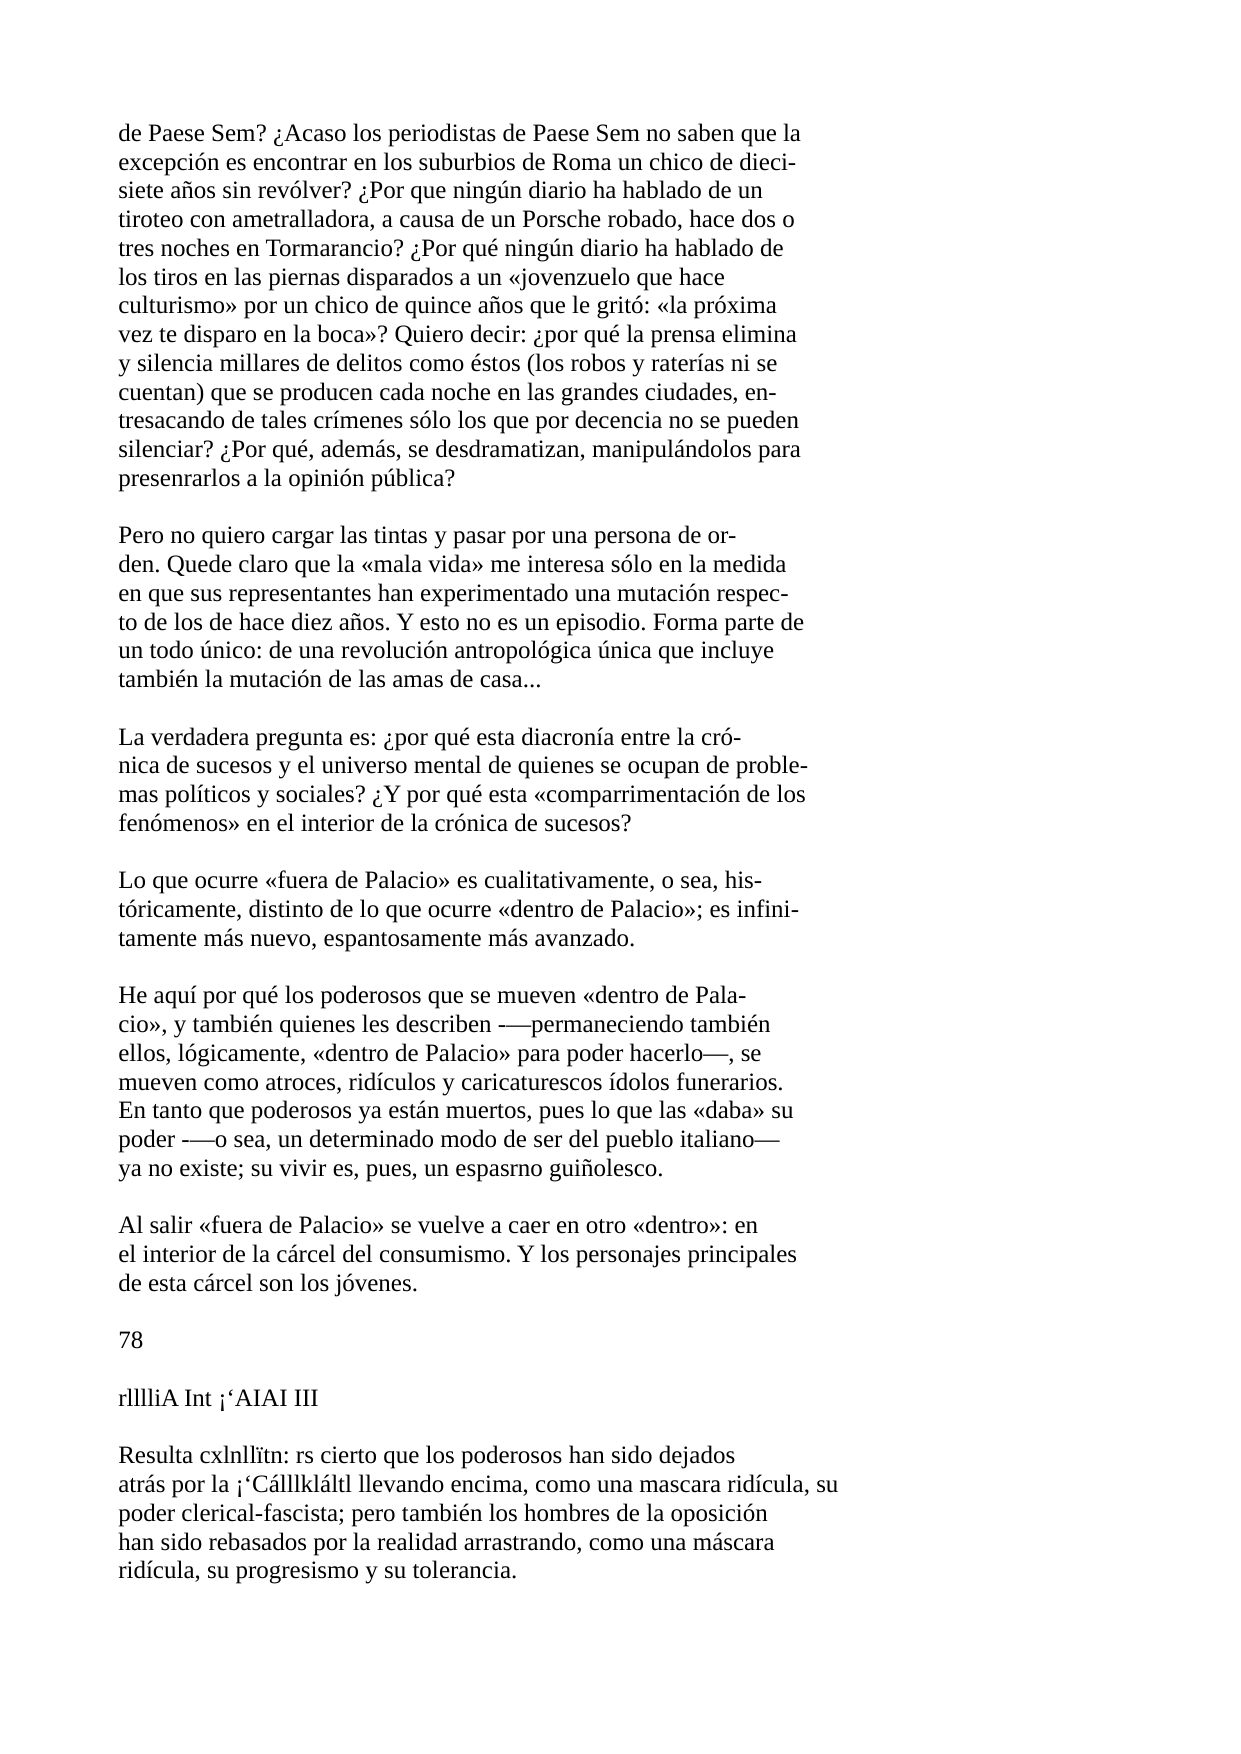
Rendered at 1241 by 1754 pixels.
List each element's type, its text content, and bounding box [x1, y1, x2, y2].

text tres noches en Tormarancio? ¿Por qué ningún diario ha hablado de [118, 233, 1122, 262]
text Lo que ocurre «fuera de Palacio» es cualitativamente, o sea, his- [118, 866, 1122, 894]
text cio», y también quienes les describen -—permaneciendo también [118, 1009, 1122, 1038]
text fenómenos» en el interior de la crónica de sucesos? [118, 808, 1122, 837]
text He aquí por qué los poderosos que se mueven «dentro de Pala- [118, 981, 1122, 1009]
text de esta cárcel son los jóvenes. [118, 1268, 1122, 1297]
text mas políticos y sociales? ¿Y por qué esta «comparrimentación de los [118, 779, 1122, 808]
text La verdadera pregunta es: ¿por qué esta diacronía entre la cró- [118, 722, 1122, 751]
text silenciar? ¿Por qué, además, se desdramatizan, manipulándolos para [118, 434, 1122, 463]
text un todo único: de una revolución antropológica única que incluye [118, 636, 1122, 664]
text tiroteo con ametralladora, a causa de un Porsche robado, hace dos o [118, 204, 1122, 233]
text En tanto que poderosos ya están muertos, pues lo que las «daba» su [118, 1096, 1122, 1124]
text ya no existe; su vivir es, pues, un espasrno guiñolesco. [118, 1153, 1122, 1182]
text rlllliA Int ¡‘AIAI III [118, 1383, 1122, 1412]
text culturismo» por un chico de quince años que le gritó: «la próxima [118, 291, 1122, 319]
text Pero no quiero cargar las tintas y pasar por una persona de or- [118, 521, 1122, 549]
text el interior de la cárcel del consumismo. Y los personajes principales [118, 1239, 1122, 1268]
text han sido rebasados por la realidad arrastrando, como una máscara [118, 1527, 1122, 1556]
text de Paese Sem? ¿Acaso los periodistas de Paese Sem no saben que la [118, 118, 1122, 147]
text Resulta cxlnllïtn: rs cierto que los poderosos han sido dejados [118, 1441, 1122, 1469]
text den. Quede claro que la «mala vida» me interesa sólo en la medida [118, 549, 1122, 578]
text ridícula, su progresismo y su tolerancia. [118, 1556, 1122, 1584]
text en que sus representantes han experimentado una mutación respec- [118, 578, 1122, 607]
text 78 [118, 1326, 1122, 1354]
text nica de sucesos y el universo mental de quienes se ocupan de proble- [118, 751, 1122, 779]
text los tiros en las piernas disparados a un «jovenzuelo que hace [118, 262, 1122, 291]
text tresacando de tales crímenes sólo los que por decencia no se pueden [118, 406, 1122, 434]
text to de los de hace diez años. Y esto no es un episodio. Forma parte de [118, 607, 1122, 636]
text atrás por la ¡‘Cálllkláltl llevando encima, como una mascara ridícula, su [118, 1469, 1122, 1498]
text cuentan) que se producen cada noche en las grandes ciudades, en- [118, 377, 1122, 406]
text poder clerical-fascista; pero también los hombres de la oposición [118, 1498, 1122, 1527]
text tóricamente, distinto de lo que ocurre «dentro de Palacio»; es infini- [118, 894, 1122, 923]
text ellos, lógicamente, «dentro de Palacio» para poder hacerlo—, se [118, 1038, 1122, 1067]
text presenrarlos a la opinión pública? [118, 463, 1122, 492]
text poder -—o sea, un determinado modo de ser del pueblo italiano— [118, 1124, 1122, 1153]
text también la mutación de las amas de casa... [118, 664, 1122, 693]
text tamente más nuevo, espantosamente más avanzado. [118, 923, 1122, 952]
text vez te disparo en la boca»? Quiero decir: ¿por qué la prensa elimina [118, 319, 1122, 348]
text mueven como atroces, ridículos y caricaturescos ídolos funerarios. [118, 1067, 1122, 1096]
text y silencia millares de delitos como éstos (los robos y raterías ni se [118, 348, 1122, 377]
text Al salir «fuera de Palacio» se vuelve a caer en otro «dentro»: en [118, 1211, 1122, 1239]
text excepción es encontrar en los suburbios de Roma un chico de dieci- [118, 147, 1122, 176]
text siete años sin revólver? ¿Por que ningún diario ha hablado de un [118, 176, 1122, 204]
